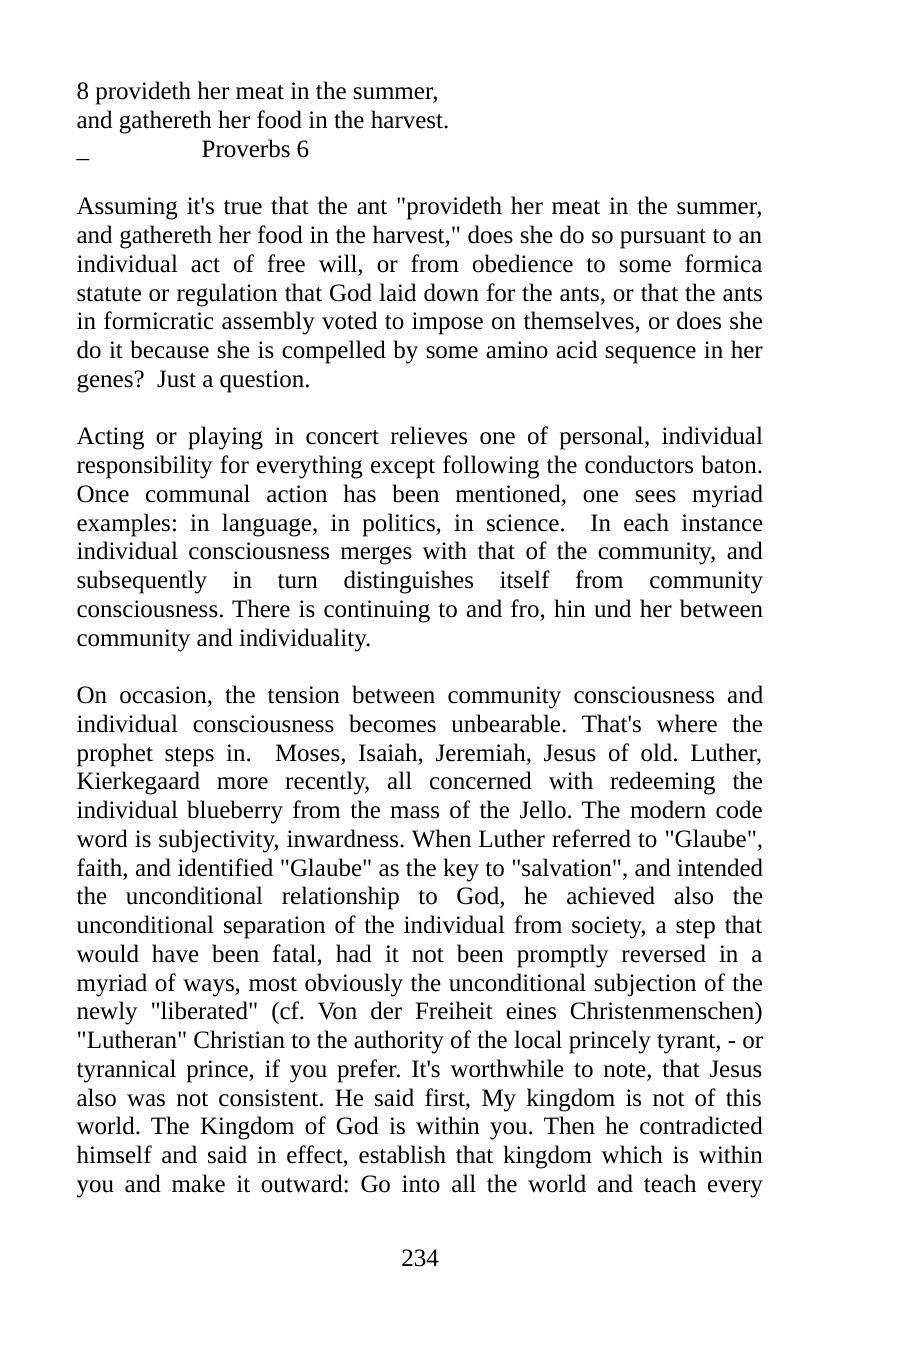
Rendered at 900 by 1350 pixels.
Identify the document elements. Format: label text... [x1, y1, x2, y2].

text and gathereth her food in the harvest. [76, 105, 763, 134]
text On occasion, the tension between community consciousness and individual consciousness becomes unbearable. That's where the prophet steps in. Moses, Isaiah, Jeremiah, Jesus of old. Luther, Kierkegaard more recently, all concerned with redeeming the individual blueberry from the mass of the Jello. The modern code word is subjectivity, inwardness. When Luther referred to "Glaube", faith, and identified "Glaube" as the key to "salvation", and intended the unconditional relationship to God, he achieved also the unconditional separation of the individual from society, a step that would have been fatal, had it not been promptly reversed in a myriad of ways, most obviously the unconditional subjection of the newly "liberated" (cf. Von der Freiheit eines Christenmenschen) "Lutheran" Christian to the authority of the local princely tyrant, - or tyrannical prince, if you prefer. It's worthwhile to note, that Jesus also was not consistent. He said first, My kingdom is not of this world. The Kingdom of God is within you. Then he contradicted himself and said in effect, establish that kingdom which is within you and make it outward: Go into all the world and teach every [76, 680, 763, 1198]
text Acting or playing in concert relieves one of personal, individual responsibility for everything except following the conductors baton. Once communal action has been mentioned, one sees myriad examples: in language, in politics, in science. In each instance individual consciousness merges with that of the community, and subsequently in turn distinguishes itself from community consciousness. There is continuing to and fro, hin und her between community and individuality. [76, 421, 763, 651]
text Assuming it's true that the ant "provideth her meat in the summer, and gathereth her food in the harvest," does she do so pursuant to an individual act of free will, or from obedience to some formica statute or regulation that God laid down for the ants, or that the ants in formicratic assembly voted to impose on themselves, or does she do it because she is compelled by some amino acid sequence in her genes? Just a question. [76, 191, 763, 393]
text _ Proverbs 6 [76, 134, 763, 163]
text 8 provideth her meat in the summer, [76, 76, 763, 105]
